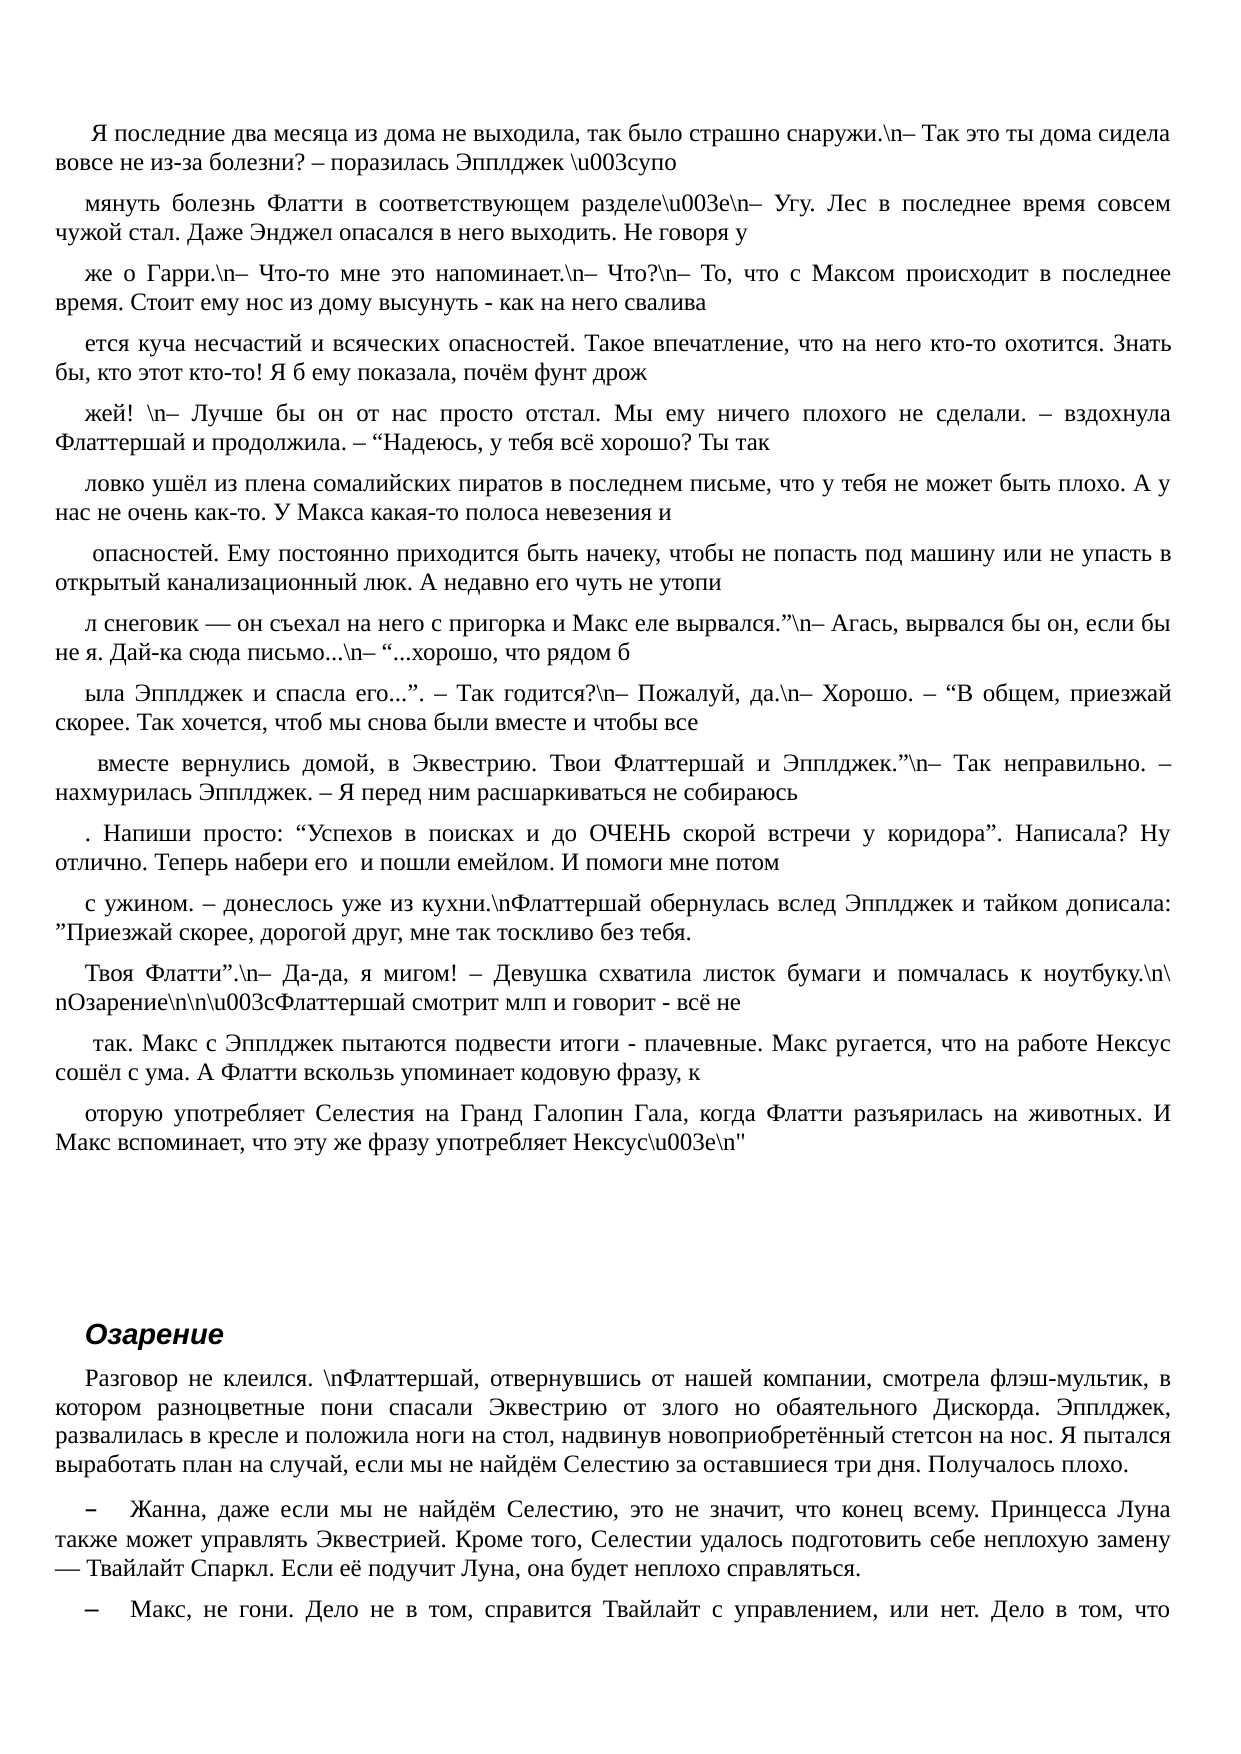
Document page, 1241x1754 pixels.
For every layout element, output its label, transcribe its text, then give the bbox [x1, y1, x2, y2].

text Я последние два месяца из дома не выходила, так было страшно снаружи.\n– Так это ты дома сидела вовсе не из-за болезни? – поразилась Эпплджек \u003cупо [55, 118, 1172, 176]
text л снеговик — он съехал на него с пригорка и Макс еле вырвался.”\n– Агась, вырвался бы он, если бы не я. Дай-ка сюда письмо...\n– “...хорошо, что рядом б [55, 608, 1172, 666]
text ется куча несчастий и всяческих опасностей. Такое впечатление, что на него кто-то охотится. Знать бы, кто этот кто-то! Я б ему показала, почём фунт дрож [55, 328, 1172, 386]
text опасностей. Ему постоянно приходится быть начеку, чтобы не попасть под машину или не упасть в открытый канализационный люк. А недавно его чуть не утопи [55, 538, 1172, 596]
text . Напиши просто: “Успехов в поисках и до ОЧЕНЬ скорой встречи у коридора”. Написала? Ну отлично. Теперь набери его и пошли емейлом. И помоги мне потом [55, 818, 1172, 876]
text же о Гарри.\n– Что-то мне это напоминает.\n– Что?\n– То, что с Максом происходит в последнее время. Стоит ему нос из дому высунуть - как на него свалива [55, 258, 1172, 316]
text оторую употребляет Селестия на Гранд Галопин Гала, когда Флатти разъярилась на животных. И Макс вспоминает, что эту же фразу употребляет Нексус\u003e\n" [55, 1098, 1172, 1156]
text мянуть болезнь Флатти в соответствующем разделе\u003e\n– Угу. Лес в последнее время совсем чужой стал. Даже Энджел опасался в него выходить. Не говоря у [55, 188, 1172, 246]
subtitle Озарение [55, 1317, 1172, 1350]
text так. Макс с Эпплджек пытаются подвести итоги - плачевные. Макс ругается, что на работе Нексус сошёл с ума. А Флатти вскользь упоминает кодовую фразу, к [55, 1028, 1172, 1086]
text Твоя Флатти”.\n– Да-да, я мигом! – Девушка схватила листок бумаги и помчалась к ноутбуку.\n\nОзарение\n\n\u003cФлаттершай смотрит млп и говорит - всё не [55, 958, 1172, 1016]
list Жанна, даже если мы не найдём Селестию, это не значит, что конец всему. Принцесса Луна также может управлять Эквестрией. Кроме того, Селестии удалось подготовить себе неплохую замену — Твайлайт Спаркл. Если её подучит Луна, она будет неплохо справляться. [55, 1490, 1172, 1582]
text Разговор не клеился. \nФлаттершай, отвернувшись от нашей компании, смотрела флэш-мультик, в котором разноцветные пони спасали Эквестрию от злого но обаятельного Дискорда. Эпплджек, развалилась в кресле и положила ноги на стол, надвинув новоприобретённый стетсон на нос. Я пытался выработать план на случай, если мы не найдём Селестию за оставшиеся три дня. Получалось плохо. [55, 1363, 1172, 1478]
text вместе вернулись домой, в Эквестрию. Твои Флаттершай и Эпплджек.”\n– Так неправильно. – нахмурилась Эпплджек. – Я перед ним расшаркиваться не собираюсь [55, 748, 1172, 806]
text ловко ушёл из плена сомалийских пиратов в последнем письме, что у тебя не может быть плохо. А у нас не очень как-то. У Макса какая-то полоса невезения и [55, 468, 1172, 526]
text жей! \n– Лучше бы он от нас просто отстал. Мы ему ничего плохого не сделали. – вздохнула Флаттершай и продолжила. – “Надеюсь, у тебя всё хорошо? Ты так [55, 398, 1172, 456]
list Макс, не гони. Дело не в том, справится Твайлайт с управлением, или нет. Дело в том, что [55, 1594, 1172, 1623]
text ыла Эпплджек и спасла его...”. – Так годится?\n– Пожалуй, да.\n– Хорошо. – “В общем, приезжай скорее. Так хочется, чтоб мы снова были вместе и чтобы все [55, 678, 1172, 736]
text с ужином. – донеслось уже из кухни.\nФлаттершай обернулась вслед Эпплджек и тайком дописала: ”Приезжай скорее, дорогой друг, мне так тоскливо без тебя. [55, 888, 1172, 946]
